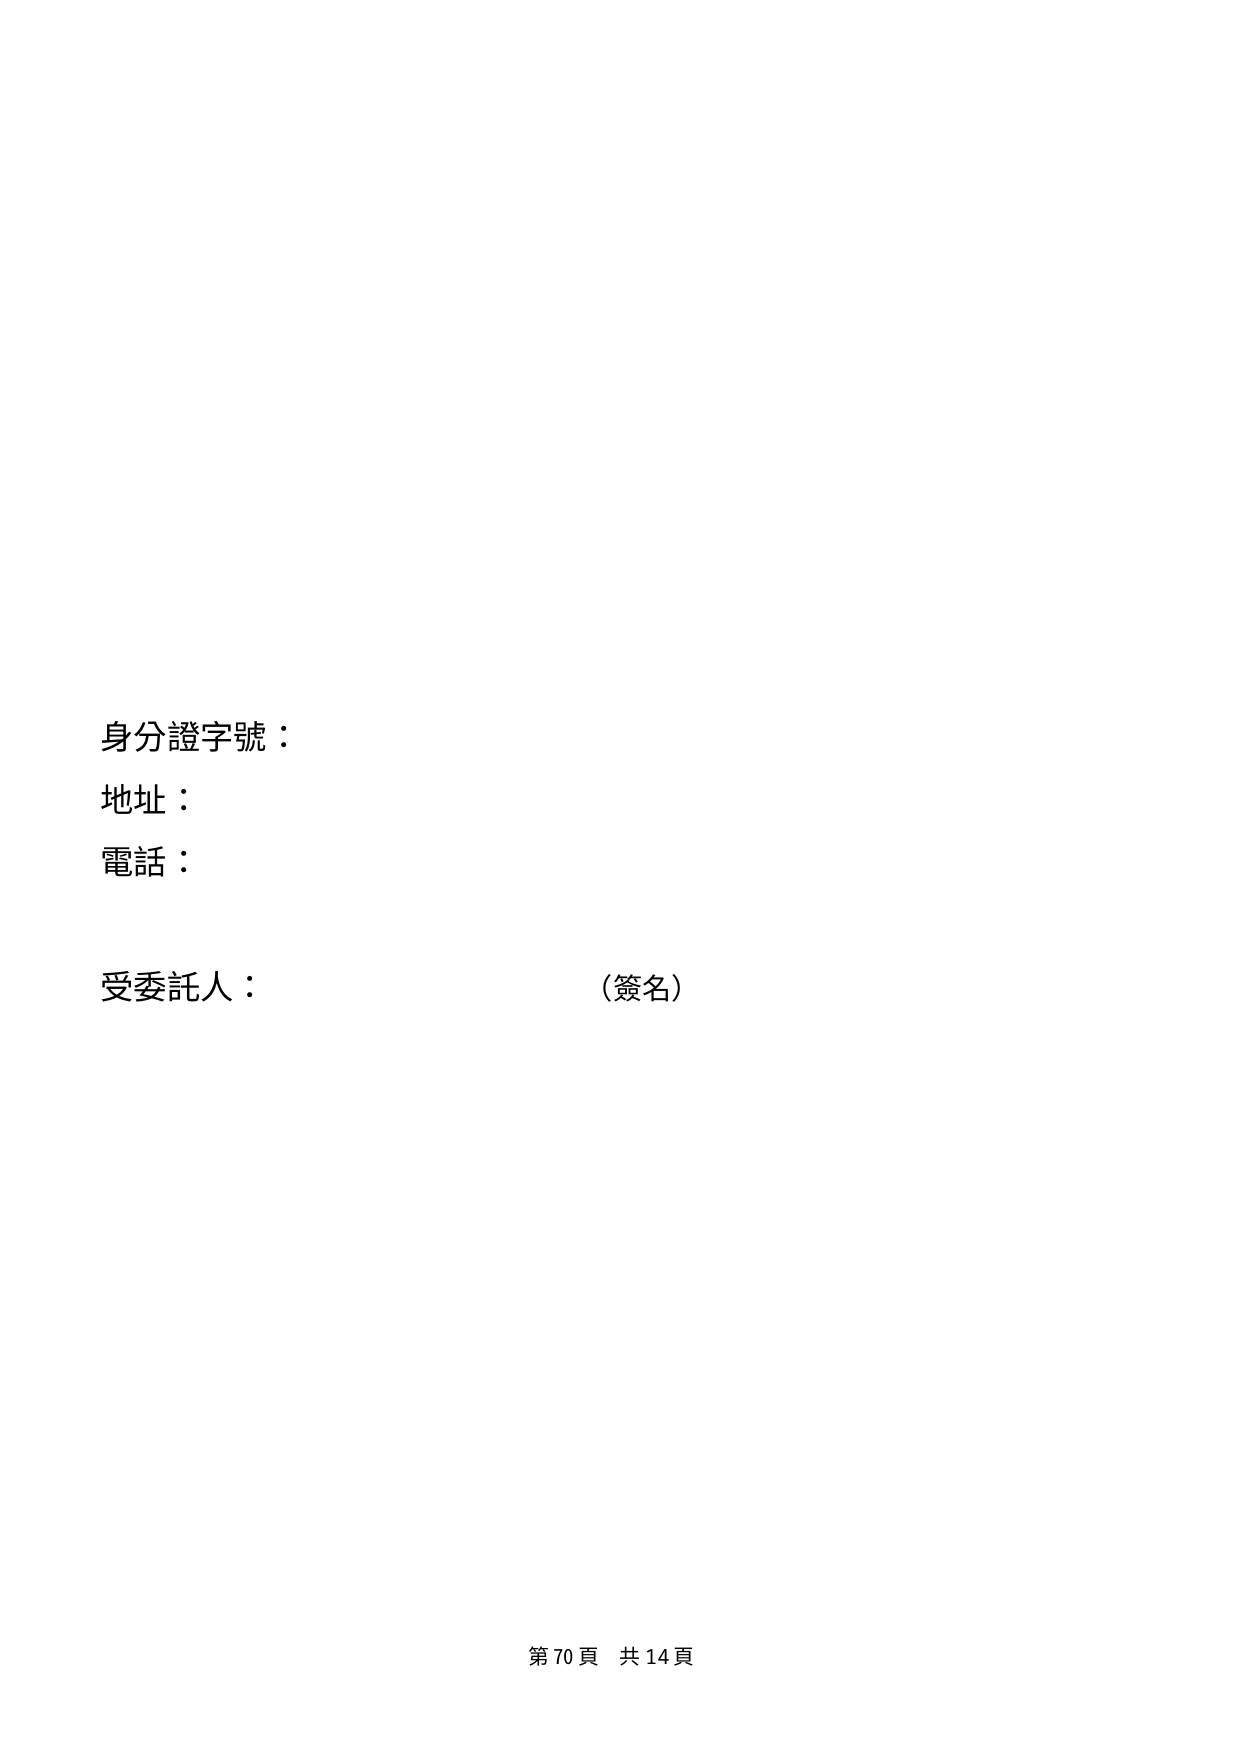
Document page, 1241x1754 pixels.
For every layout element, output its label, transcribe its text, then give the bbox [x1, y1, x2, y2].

text 地址： [100, 756, 1122, 818]
text 電話： [100, 818, 1122, 881]
text 受委託人： （簽名） [100, 943, 1122, 1006]
text 身分證字號： [100, 693, 1122, 756]
